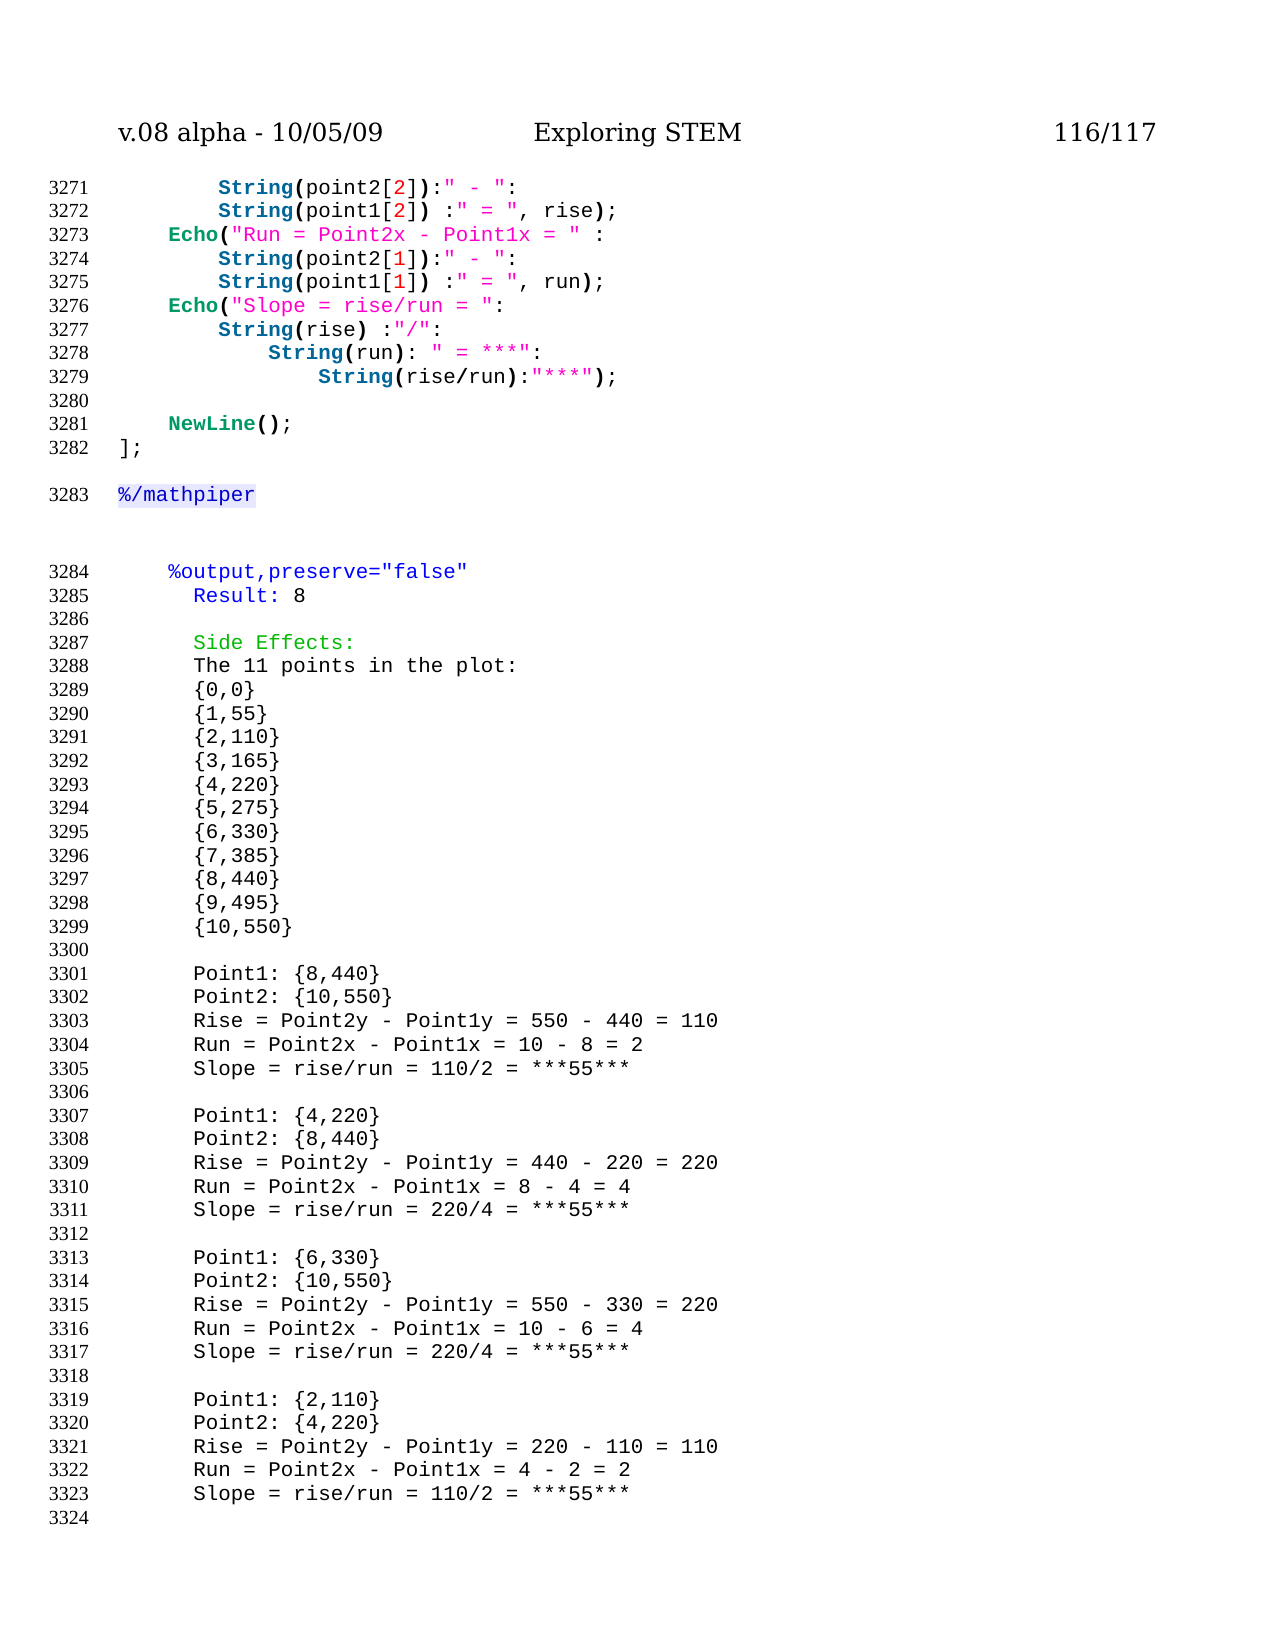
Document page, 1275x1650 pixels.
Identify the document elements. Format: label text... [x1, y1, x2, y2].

text {2,110} [118, 726, 1157, 750]
text Point1: {2,110} [118, 1388, 1157, 1412]
text {3,165} [118, 750, 1157, 774]
text ]; [118, 437, 1157, 461]
text Rise = Point2y - Point1y = 220 - 110 = 110 [118, 1436, 1157, 1459]
text Point1: {4,220} [118, 1105, 1157, 1128]
text Run = Point2x - Point1x = 8 - 4 = 4 [118, 1176, 1157, 1199]
text String(point2[1]):" - ": [118, 248, 1157, 271]
text Point2: {10,550} [118, 1270, 1157, 1294]
text {7,385} [118, 845, 1157, 868]
text Rise = Point2y - Point1y = 550 - 440 = 110 [118, 1010, 1157, 1034]
text Run = Point2x - Point1x = 10 - 6 = 4 [118, 1318, 1157, 1341]
text {8,440} [118, 868, 1157, 892]
text Result: 8 [118, 584, 1157, 608]
text Point2: {8,440} [118, 1128, 1157, 1152]
text Rise = Point2y - Point1y = 550 - 330 = 220 [118, 1294, 1157, 1318]
text %/mathpiper [118, 484, 1157, 508]
text Echo("Run = Point2x - Point1x = " : [118, 224, 1157, 248]
text The 11 points in the plot: [118, 656, 1157, 679]
text Point1: {6,330} [118, 1247, 1157, 1270]
text Slope = rise/run = 220/4 = ***55*** [118, 1199, 1157, 1223]
text Point2: {4,220} [118, 1412, 1157, 1436]
text Slope = rise/run = 110/2 = ***55*** [118, 1057, 1157, 1081]
text String(point1[2]) :" = ", rise); [118, 200, 1157, 224]
text {10,550} [118, 916, 1157, 939]
text Run = Point2x - Point1x = 4 - 2 = 2 [118, 1459, 1157, 1483]
text %output,preserve="false" [118, 561, 1157, 584]
text {5,275} [118, 797, 1157, 821]
text Point2: {10,550} [118, 987, 1157, 1010]
text {1,55} [118, 703, 1157, 726]
text Rise = Point2y - Point1y = 440 - 220 = 220 [118, 1152, 1157, 1176]
text {9,495} [118, 892, 1157, 916]
text {6,330} [118, 821, 1157, 845]
text Slope = rise/run = 220/4 = ***55*** [118, 1341, 1157, 1365]
text String(point2[2]):" - ": [118, 177, 1157, 200]
text NewLine(); [118, 413, 1157, 437]
text {4,220} [118, 774, 1157, 797]
text Point1: {8,440} [118, 963, 1157, 987]
text {0,0} [118, 679, 1157, 703]
text Echo("Slope = rise/run = ": [118, 295, 1157, 319]
text String(rise) :"/": [118, 319, 1157, 342]
text String(run): " = ***": [118, 342, 1157, 366]
text String(point1[1]) :" = ", run); [118, 271, 1157, 295]
text Slope = rise/run = 110/2 = ***55*** [118, 1483, 1157, 1507]
text Side Effects: [118, 632, 1157, 656]
text Run = Point2x - Point1x = 10 - 8 = 2 [118, 1034, 1157, 1057]
text String(rise/run):"***"); [118, 366, 1157, 389]
